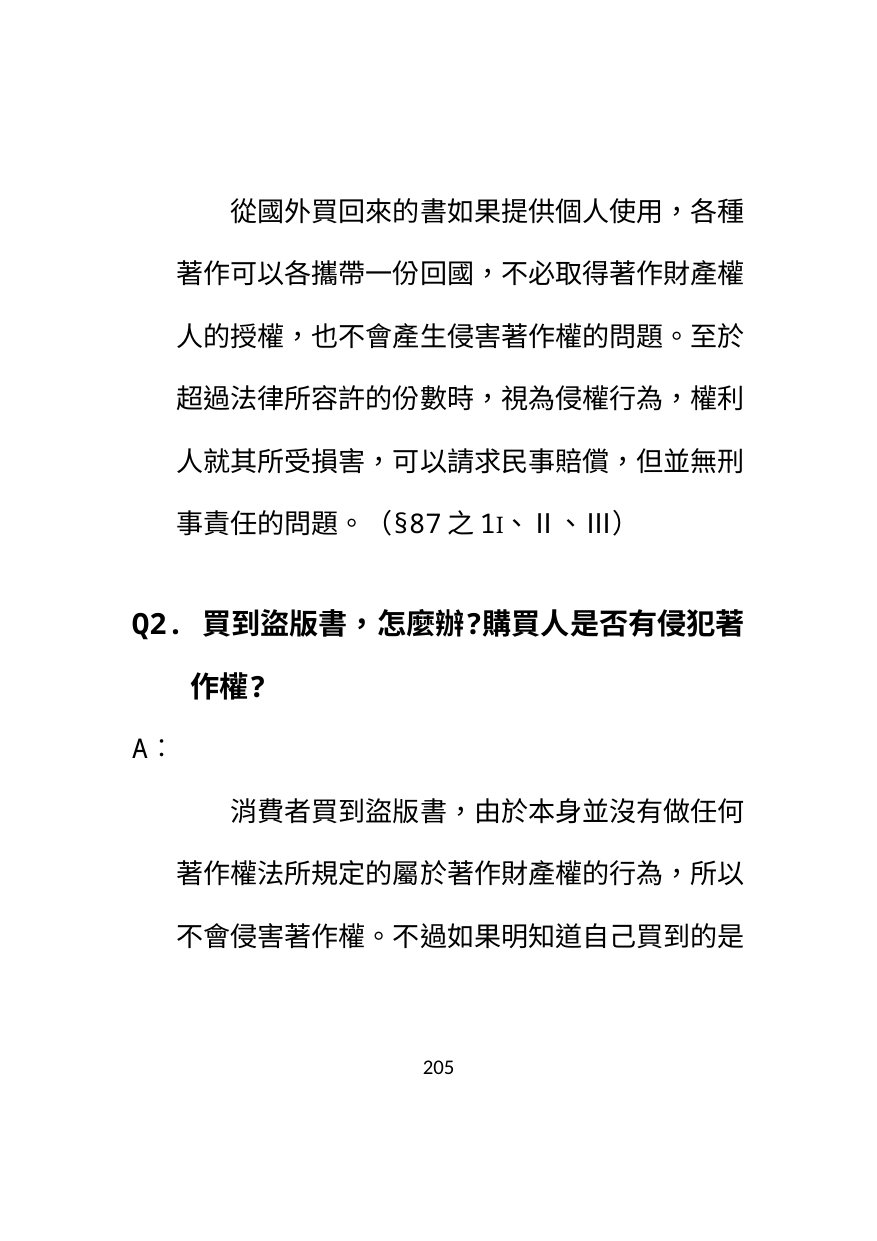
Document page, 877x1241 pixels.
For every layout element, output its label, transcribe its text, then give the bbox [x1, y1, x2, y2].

text Q2. 買到盜版書，怎麼辦?購買人是否有侵犯著作權? [132, 580, 745, 705]
text 從國外買回來的書如果提供個人使用，各種著作可以各攜帶一份回國，不必取得著作財產權人的授權，也不會產生侵害著作權的問題。至於超過法律所容許的份數時，視為侵權行為，權利人就其所受損害，可以請求民事賠償，但並無刑事責任的問題。（§87之1Ⅰ、Ⅱ、Ⅲ） [176, 168, 745, 543]
text A︰ [132, 705, 745, 768]
text 消費者買到盜版書，由於本身並沒有做任何著作權法所規定的屬於著作財產權的行為，所以不會侵害著作權。不過如果明知道自己買到的是 [176, 768, 745, 955]
